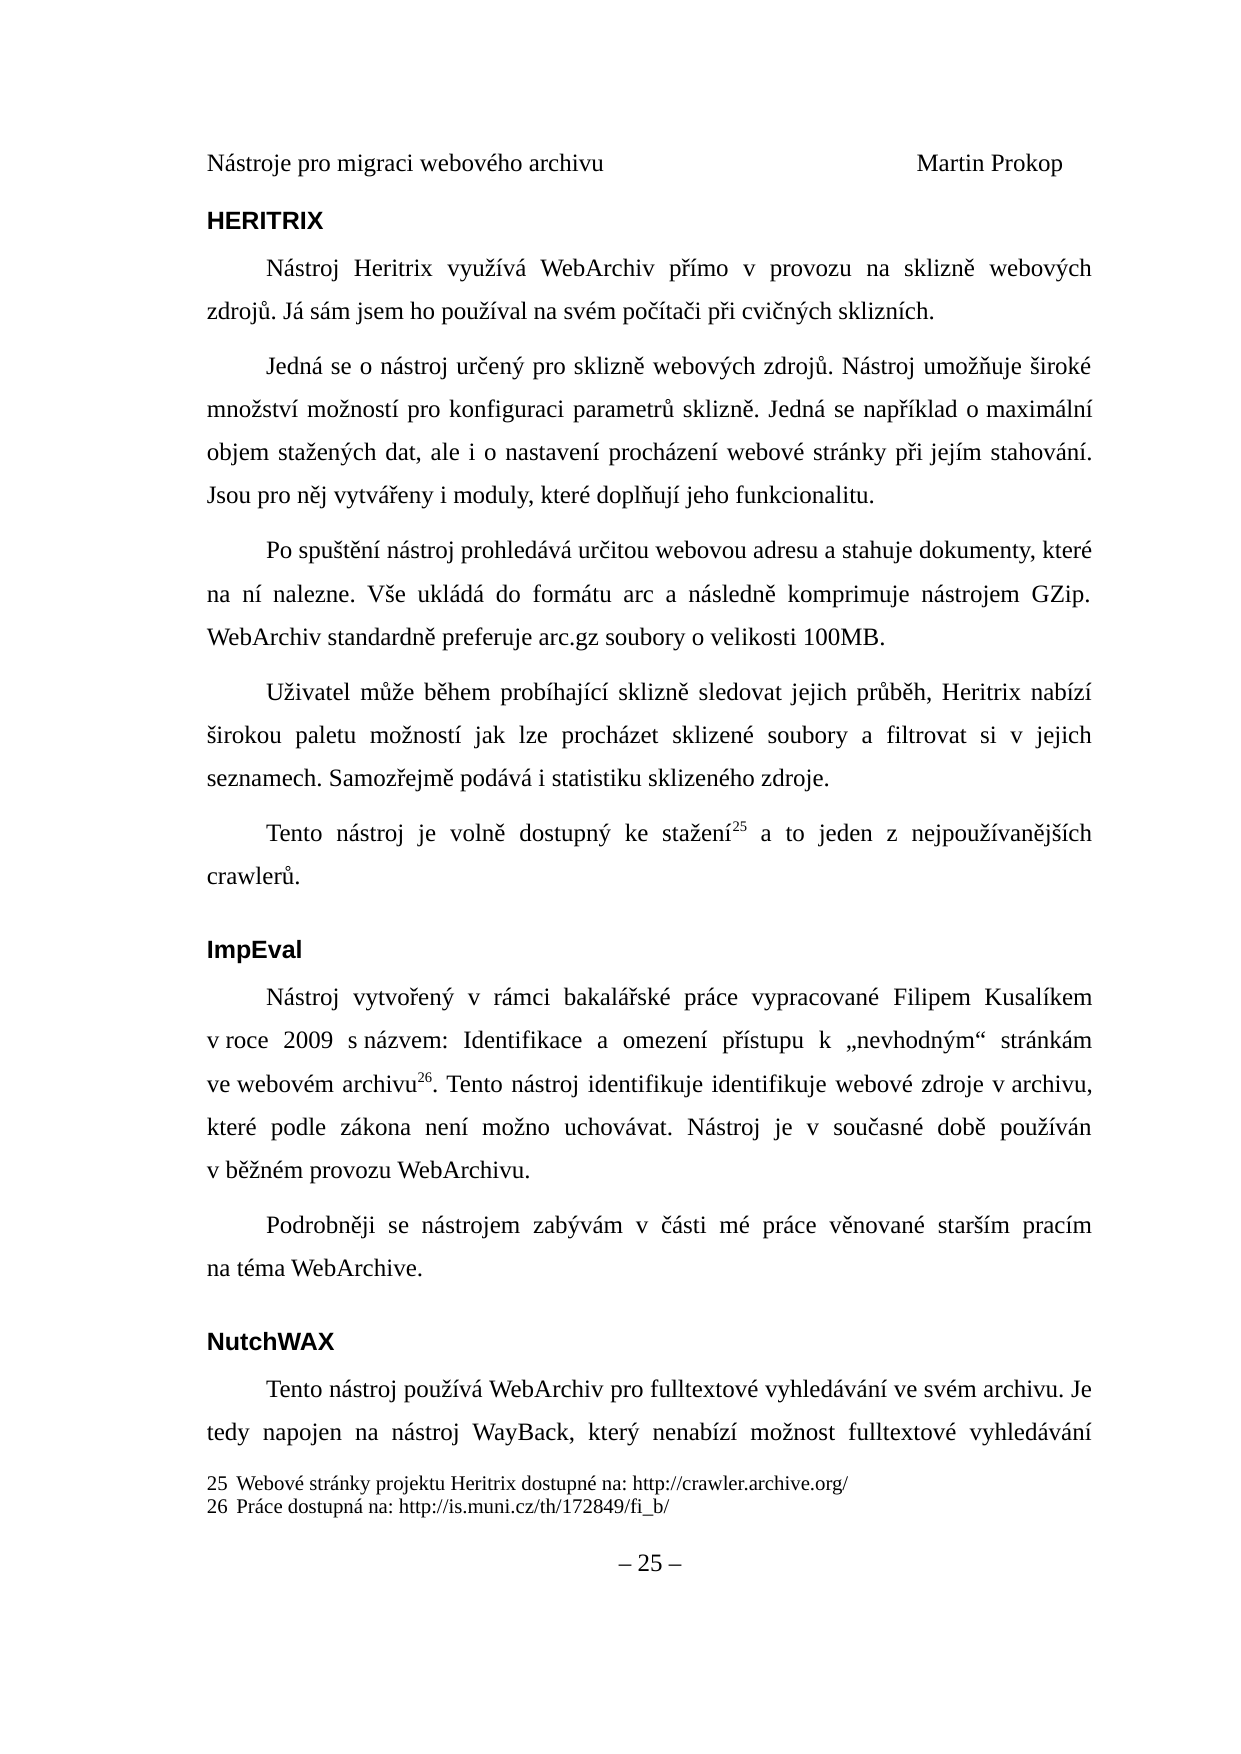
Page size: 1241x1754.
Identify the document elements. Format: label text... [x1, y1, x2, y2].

text Webové stránky projektu Heritrix dostupné na: http://crawler.archive.org/ [207, 1470, 1093, 1494]
subtitle ImpEval [207, 935, 1093, 964]
text Tento nástroj používá WebArchiv pro fulltextové vyhledávání ve svém archivu. Je tedy napojen na nástroj WayBack, který nenabízí možnost fulltextové vyhledávání [207, 1374, 1093, 1446]
text Jedná se o nástroj určený pro sklizně webových zdrojů. Nástroj umožňuje široké množství možností pro konfiguraci parametrů sklizně. Jedná se například o maximální objem stažených dat, ale i o nastavení procházení webové stránky při jejím stahování. Jsou pro něj vytvářeny i moduly, které doplňují jeho funkcionalitu. [207, 351, 1093, 509]
text Uživatel může během probíhající sklizně sledovat jejich průběh, Heritrix nabízí širokou paletu možností jak lze procházet sklizené soubory a filtrovat si v jejich seznamech. Samozřejmě podává i statistiku sklizeného zdroje. [207, 677, 1093, 792]
text Nástroj Heritrix využívá WebArchiv přímo v provozu na sklizně webových zdrojů. Já sám jsem ho používal na svém počítači při cvičných sklizních. [207, 253, 1093, 325]
subtitle NutchWAX [207, 1327, 1093, 1356]
text Tento nástroj je volně dostupný ke stažení a to jeden z nejpoužívanějších crawlerů. [207, 818, 1093, 890]
text Práce dostupná na: http://is.muni.cz/th/172849/fi_b/ [207, 1494, 1093, 1518]
subtitle HERITRIX [207, 206, 1093, 234]
text Po spuštění nástroj prohledává určitou webovou adresu a stahuje dokumenty, které na ní nalezne. Vše ukládá do formátu arc a následně komprimuje nástrojem GZip. WebArchiv standardně preferuje arc.gz soubory o velikosti 100MB. [207, 536, 1093, 651]
text Podrobněji se nástrojem zabývám v části mé práce věnované starším pracím na téma WebArchive. [207, 1210, 1093, 1282]
text Nástroj vytvořený v rámci bakalářské práce vypracované Filipem Kusalíkem v roce 2009 s názvem: Identifikace a omezení přístupu k „nevhodným“ stránkám ve webovém archivu. Tento nástroj identifikuje identifikuje webové zdroje v archivu, které podle zákona není možno uchovávat. Nástroj je v současné době používán v běžném provozu WebArchivu. [207, 982, 1093, 1184]
